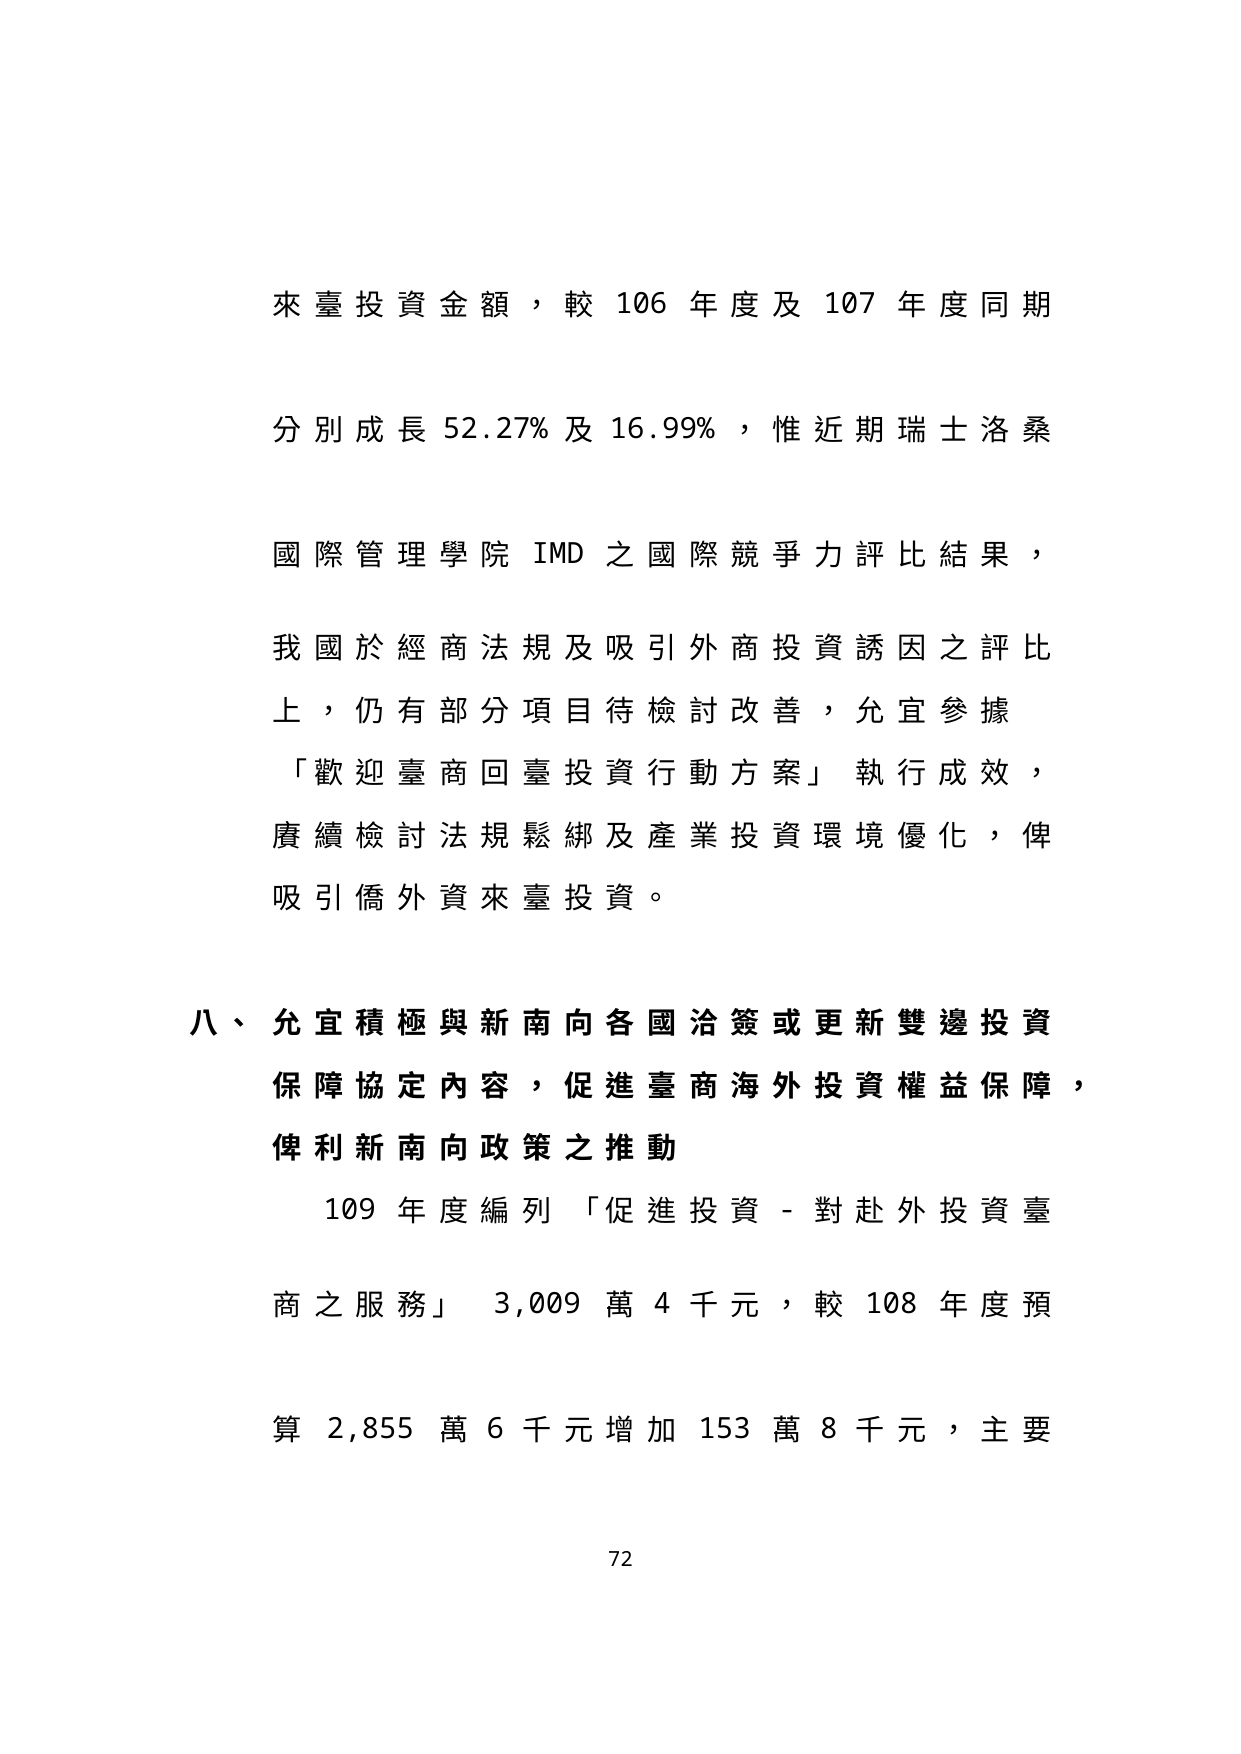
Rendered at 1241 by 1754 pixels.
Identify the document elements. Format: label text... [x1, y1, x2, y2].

text 來臺投資金額，較106年度及107年度同期分別成長52.27%及16.99%，惟近期瑞士洛桑國際管理學院IMD之國際競爭力評比結果，我國於經商法規及吸引外商投資誘因之評比上，仍有部分項目待檢討改善，允宜參據「歡迎臺商回臺投資行動方案」執行成效，賡續檢討法規鬆綁及產業投資環境優化，俾吸引僑外資來臺投資。 [242, 229, 1058, 917]
text 八、允宜積極與新南向各國洽簽或更新雙邊投資保障協定內容，促進臺商海外投資權益保障，俾利新南向政策之推動 [183, 979, 1058, 1167]
text 109年度編列「促進投資-對赴外投資臺商之服務」3,009萬4千元，較108年度預算2,855萬6千元增加153萬8千元，主要 [242, 1167, 1058, 1479]
